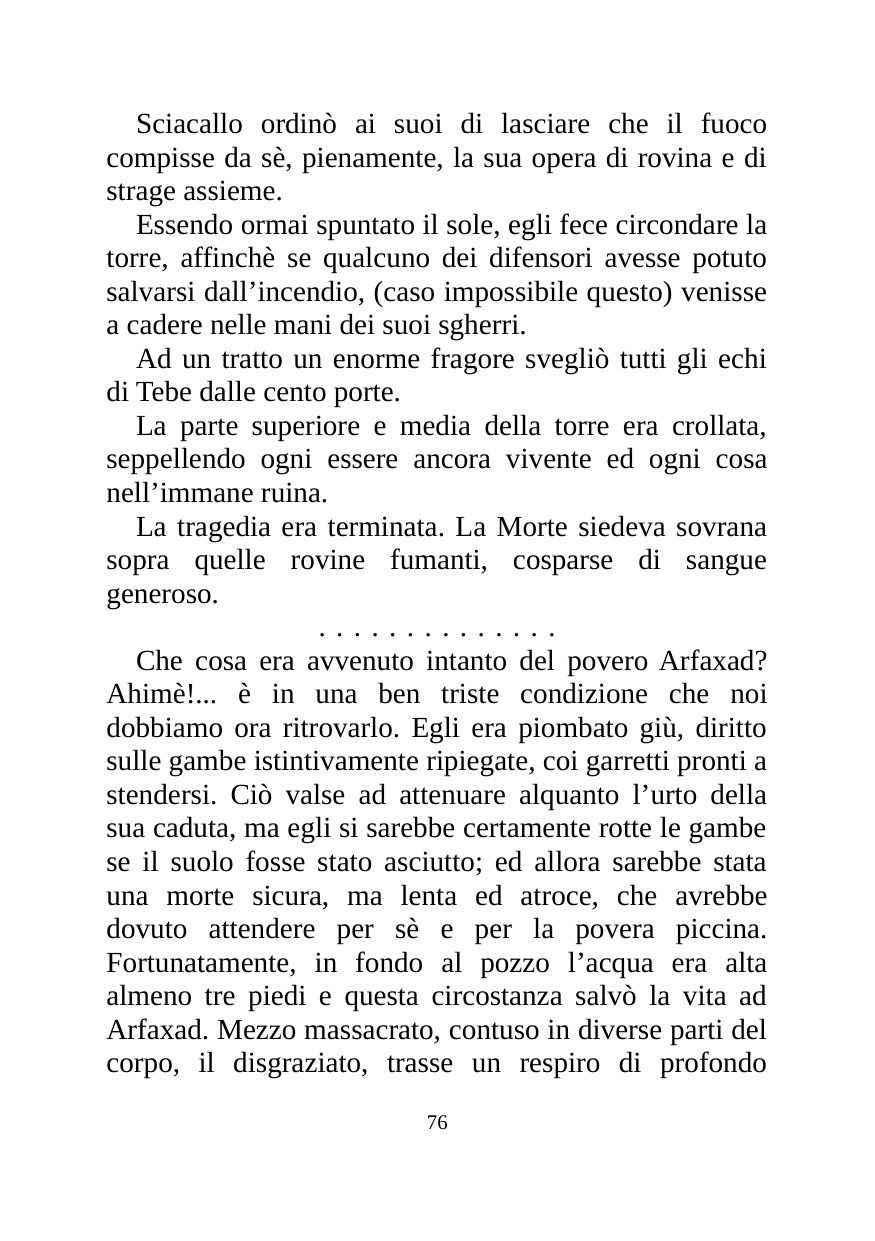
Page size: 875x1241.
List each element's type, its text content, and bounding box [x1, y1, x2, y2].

text La parte superiore e media della torre era crollata, seppellendo ogni essere ancora vivente ed ogni cosa nell’immane ruina. [106, 408, 768, 509]
text Sciacallo ordinò ai suoi di lasciare che il fuoco compisse da sè, pienamente, la sua opera di rovina e di strage assieme. [106, 106, 768, 207]
text .............. [106, 609, 768, 643]
text Ad un tratto un enorme fragore svegliò tutti gli echi di Tebe dalle cento porte. [106, 341, 768, 408]
text Che cosa era avvenuto intanto del povero Arfaxad? Ahimè!... è in una ben triste condizione che noi dobbiamo ora ritrovarlo. Egli era piombato giù, diritto sulle gambe istintivamente ripiegate, coi garretti pronti a stendersi. Ciò valse ad attenuare alquanto l’urto della sua caduta, ma egli si sarebbe certamente rotte le gambe se il suolo fosse stato asciutto; ed allora sarebbe stata una morte sicura, ma lenta ed atroce, che avrebbe dovuto attendere per sè e per la povera piccina. Fortunatamente, in fondo al pozzo l’acqua era alta almeno tre piedi e questa circostanza salvò la vita ad Arfaxad. Mezzo massacrato, contuso in diverse parti del corpo, il disgraziato, trasse un respiro di profondo [106, 643, 768, 1079]
text La tragedia era terminata. La Morte siedeva sovrana sopra quelle rovine fumanti, cosparse di sangue generoso. [106, 509, 768, 609]
text Essendo ormai spuntato il sole, egli fece circondare la torre, affinchè se qualcuno dei difensori avesse potuto salvarsi dall’incendio, (caso impossibile questo) venisse a cadere nelle mani dei suoi sgherri. [106, 207, 768, 341]
